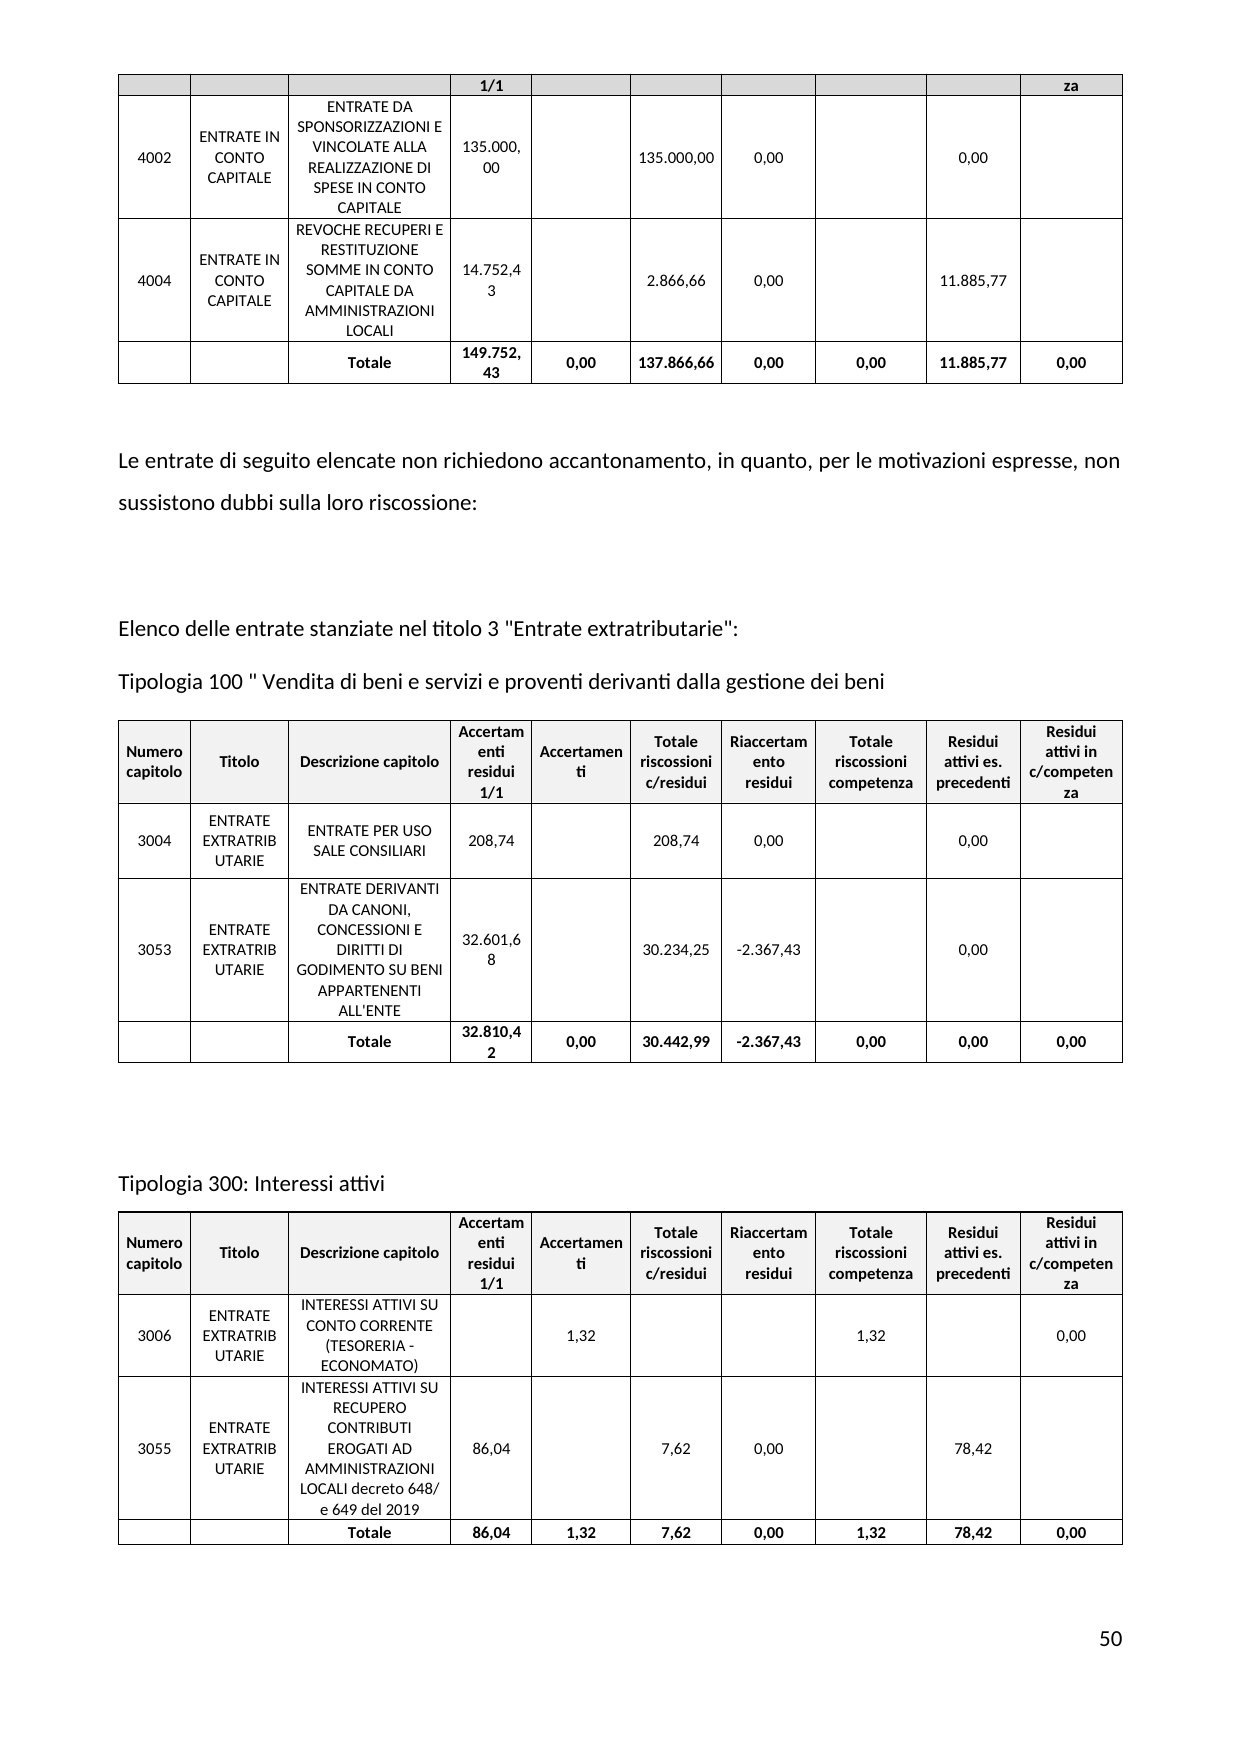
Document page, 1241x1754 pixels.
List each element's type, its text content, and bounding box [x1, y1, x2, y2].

table_cell ENTRATE EXTRATRIBUTARIE [191, 804, 288, 877]
table_cell [1021, 879, 1122, 1021]
table_cell 78,42 [927, 1520, 1020, 1544]
table_cell [532, 96, 630, 218]
table_cell [119, 1520, 190, 1544]
table_cell 0,00 [927, 1022, 1020, 1062]
table_cell ENTRATE EXTRATRIBUTARIE [191, 1295, 288, 1376]
table_cell [927, 1295, 1020, 1376]
table_cell INTERESSI ATTIVI SU RECUPERO CONTRIBUTI EROGATI AD AMMINISTRAZIONI LOCALI decreto 648/ e 649 del 2019 [289, 1377, 450, 1519]
table_cell -2.367,43 [722, 879, 815, 1021]
table_header Totale riscossioni c/residui [631, 721, 721, 802]
table_cell 1,32 [532, 1295, 630, 1376]
table_cell ENTRATE IN CONTO CAPITALE [191, 219, 288, 341]
table_header Totale riscossioni c/residui [631, 1213, 721, 1294]
table_cell [722, 1295, 815, 1376]
table_header Accertamenti [532, 1213, 630, 1294]
table_header Accertamenti residui 1/1 [451, 1213, 531, 1294]
table_cell [816, 219, 926, 341]
table_cell 3006 [119, 1295, 190, 1376]
table_cell 0,00 [1021, 1022, 1122, 1062]
table_header Numero capitolo [119, 721, 190, 802]
table_header za [1021, 75, 1122, 95]
table_header Titolo [191, 721, 288, 802]
table_cell 208,74 [631, 804, 721, 877]
table_cell [532, 219, 630, 341]
table_header Descrizione capitolo [289, 1213, 450, 1294]
table_cell [451, 1295, 531, 1376]
table_cell 1,32 [816, 1295, 926, 1376]
table_cell 14.752,43 [451, 219, 531, 341]
table_cell 0,00 [722, 96, 815, 218]
table_cell [1021, 96, 1122, 218]
table_header Accertamenti residui 1/1 [451, 721, 531, 802]
table_cell 0,00 [1021, 1520, 1122, 1544]
table_header Residui attivi in c/competenza [1021, 1213, 1122, 1294]
table_cell 0,00 [722, 1377, 815, 1519]
table_cell 0,00 [532, 1022, 630, 1062]
table_cell 30.442,99 [631, 1022, 721, 1062]
table_cell 11.885,77 [927, 219, 1020, 341]
table_cell 0,00 [816, 1022, 926, 1062]
table_cell 3004 [119, 804, 190, 877]
table_header [191, 75, 288, 95]
table_cell ENTRATE PER USO SALE CONSILIARI [289, 804, 450, 877]
table_cell [191, 342, 288, 383]
text Tipologia 300: Interessi attivi [118, 1169, 1122, 1197]
table_cell 86,04 [451, 1520, 531, 1544]
table_cell 1,32 [532, 1520, 630, 1544]
table_cell [1021, 1377, 1122, 1519]
table_header Numero capitolo [119, 1213, 190, 1294]
table_cell ENTRATE EXTRATRIBUTARIE [191, 1377, 288, 1519]
table_header Titolo [191, 1213, 288, 1294]
table_cell -2.367,43 [722, 1022, 815, 1062]
table_cell [1021, 804, 1122, 877]
table_cell 7,62 [631, 1520, 721, 1544]
table_cell [816, 879, 926, 1021]
table_header Residui attivi es. precedenti [927, 721, 1020, 802]
table_header Totale riscossioni competenza [816, 721, 926, 802]
table_header Accertamenti [532, 721, 630, 802]
table_cell [631, 1295, 721, 1376]
table_cell [1021, 219, 1122, 341]
table_cell [816, 1377, 926, 1519]
table_cell 135.000,00 [631, 96, 721, 218]
table_cell [191, 1520, 288, 1544]
table_cell Totale [289, 342, 450, 383]
table_cell Totale [289, 1520, 450, 1544]
table_cell 0,00 [927, 96, 1020, 218]
table_cell [532, 1377, 630, 1519]
table_header Totale riscossioni competenza [816, 1213, 926, 1294]
table_cell 0,00 [927, 804, 1020, 877]
text Elenco delle entrate stanziate nel titolo 3 "Entrate extratributarie": [118, 614, 1122, 642]
table_header Descrizione capitolo [289, 721, 450, 802]
text Le entrate di seguito elencate non richiedono accantonamento, in quanto, per le motivazioni espresse, non sussistono dubbi sulla loro riscossione: [118, 446, 1122, 516]
table_cell 137.866,66 [631, 342, 721, 383]
table_cell Totale [289, 1022, 450, 1062]
table_header Residui attivi in c/competenza [1021, 721, 1122, 802]
table_cell 0,00 [722, 1520, 815, 1544]
table_cell [532, 879, 630, 1021]
table_cell 0,00 [816, 342, 926, 383]
table_cell 135.000,00 [451, 96, 531, 218]
table_cell [119, 342, 190, 383]
table_cell 7,62 [631, 1377, 721, 1519]
table_cell 30.234,25 [631, 879, 721, 1021]
table_cell 0,00 [1021, 342, 1122, 383]
table_cell [816, 96, 926, 218]
table_cell 78,42 [927, 1377, 1020, 1519]
table_header [631, 75, 721, 95]
table_cell [191, 1022, 288, 1062]
table_cell 0,00 [722, 804, 815, 877]
table_cell [119, 1022, 190, 1062]
table_header Riaccertamento residui [722, 721, 815, 802]
table_cell ENTRATE IN CONTO CAPITALE [191, 96, 288, 218]
table_cell 3055 [119, 1377, 190, 1519]
table_cell 0,00 [927, 879, 1020, 1021]
table_header [722, 75, 815, 95]
table_cell ENTRATE EXTRATRIBUTARIE [191, 879, 288, 1021]
table_header Residui attivi es. precedenti [927, 1213, 1020, 1294]
table_header [532, 75, 630, 95]
text Tipologia 100 " Vendita di beni e servizi e proventi derivanti dalla gestione dei beni [118, 667, 1122, 695]
table_cell 208,74 [451, 804, 531, 877]
table_cell 32.601,68 [451, 879, 531, 1021]
table_cell 1,32 [816, 1520, 926, 1544]
table_cell 0,00 [722, 342, 815, 383]
table_cell ENTRATE DA SPONSORIZZAZIONI E VINCOLATE ALLA REALIZZAZIONE DI SPESE IN CONTO CAPITALE [289, 96, 450, 218]
table_header 1/1 [451, 75, 531, 95]
table_cell INTERESSI ATTIVI SU CONTO CORRENTE (TESORERIA - ECONOMATO) [289, 1295, 450, 1376]
table_cell [816, 804, 926, 877]
table_cell 3053 [119, 879, 190, 1021]
table_header [927, 75, 1020, 95]
table_cell [532, 804, 630, 877]
table_header [816, 75, 926, 95]
table_cell 149.752,43 [451, 342, 531, 383]
table_header [289, 75, 450, 95]
table_cell 0,00 [1021, 1295, 1122, 1376]
table_cell 0,00 [722, 219, 815, 341]
table_cell REVOCHE RECUPERI E RESTITUZIONE SOMME IN CONTO CAPITALE DA AMMINISTRAZIONI LOCALI [289, 219, 450, 341]
table_cell 32.810,42 [451, 1022, 531, 1062]
table_cell ENTRATE DERIVANTI DA CANONI, CONCESSIONI E DIRITTI DI GODIMENTO SU BENI APPARTENENTI ALL'ENTE [289, 879, 450, 1021]
table_header [119, 75, 190, 95]
table_cell 11.885,77 [927, 342, 1020, 383]
table_cell 4004 [119, 219, 190, 341]
table_cell 86,04 [451, 1377, 531, 1519]
table_header Riaccertamento residui [722, 1213, 815, 1294]
table_cell 0,00 [532, 342, 630, 383]
table_cell 4002 [119, 96, 190, 218]
table_cell 2.866,66 [631, 219, 721, 341]
